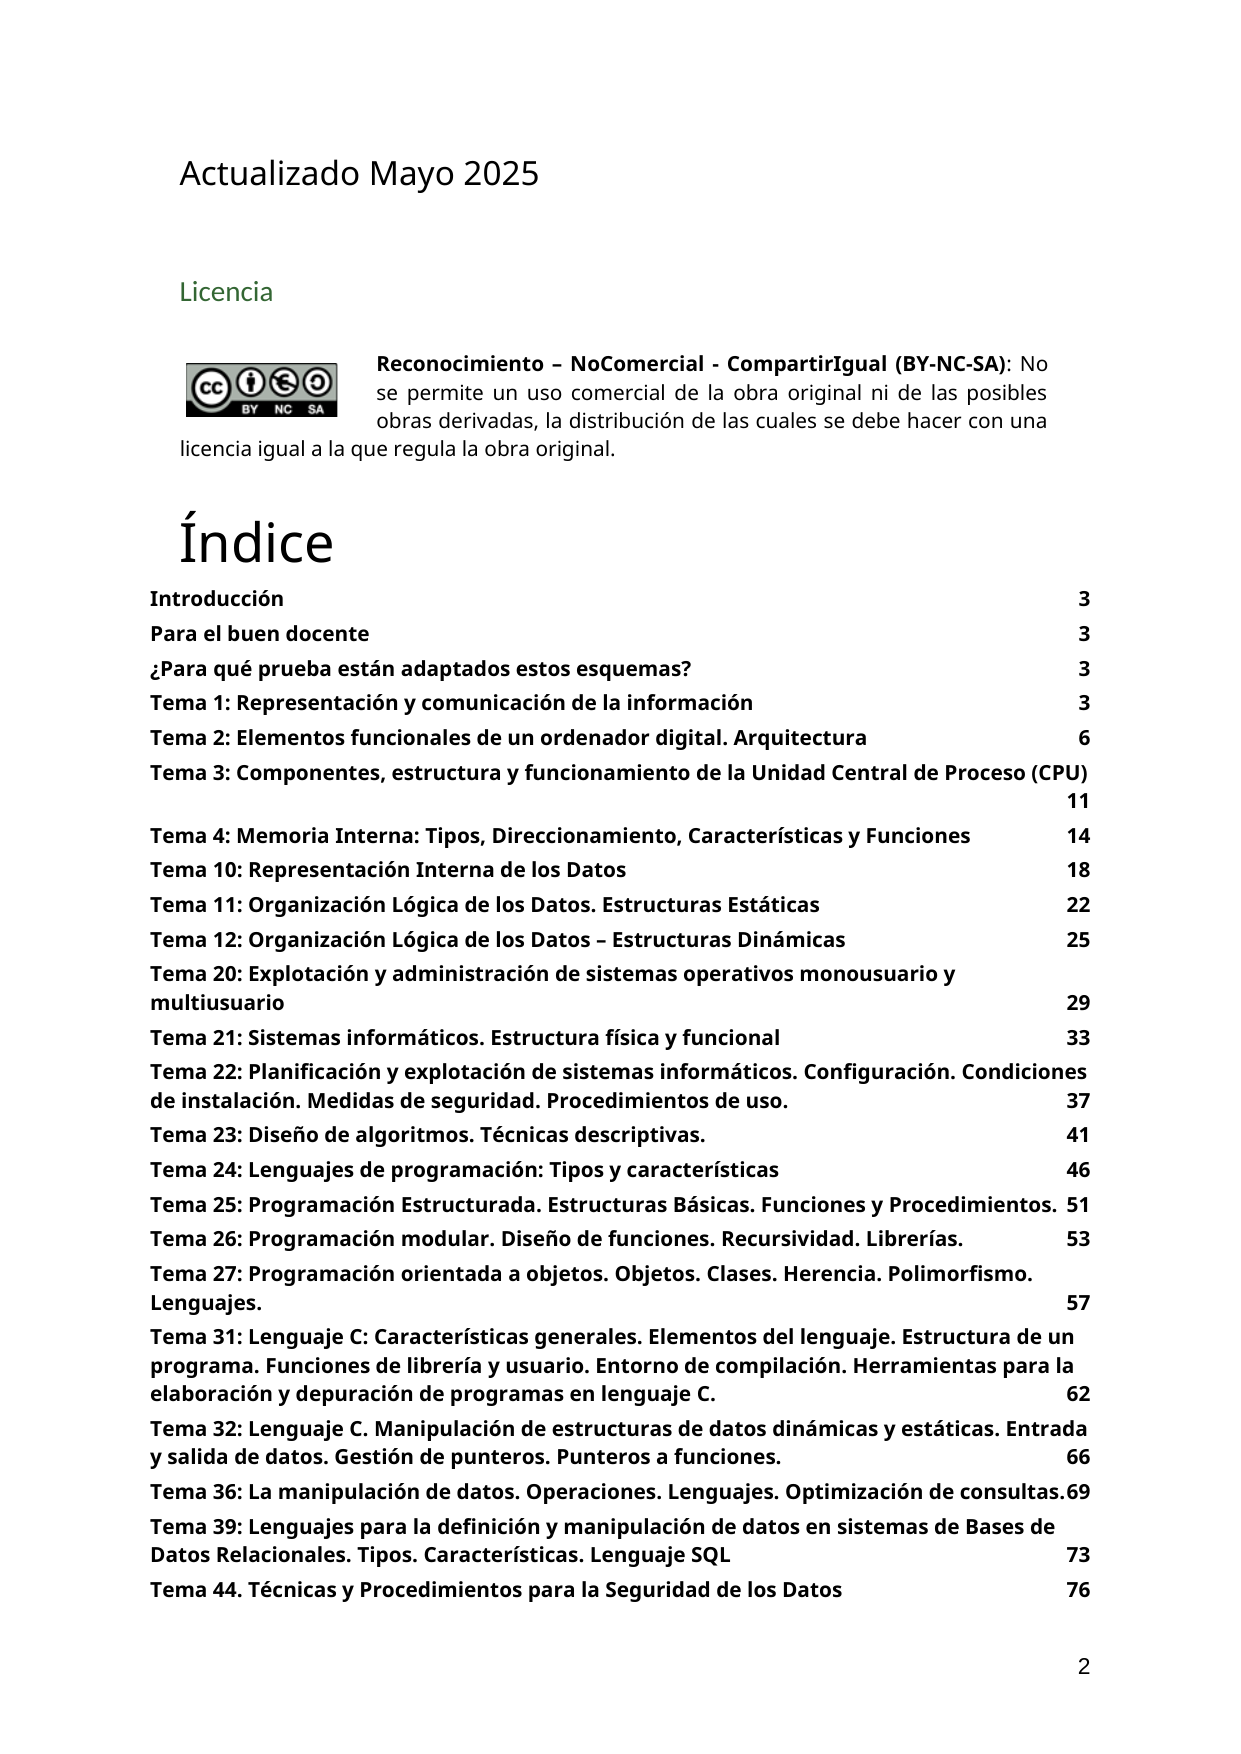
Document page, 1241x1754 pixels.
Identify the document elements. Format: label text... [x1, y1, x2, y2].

text Tema 12: Organización Lógica de los Datos – Estructuras Dinámicas 25 [150, 925, 1090, 953]
text Tema 2: Elementos funcionales de un ordenador digital. Arquitectura 6 [150, 723, 1090, 751]
text Tema 22: Planificación y explotación de sistemas informáticos. Configuración. Condiciones de instalación. Medidas de seguridad. Procedimientos de uso. 37 [150, 1057, 1090, 1114]
text Introducción 3 [150, 584, 1090, 613]
text ¿Para qué prueba están adaptados estos esquemas? 3 [150, 654, 1090, 682]
text Tema 44. Técnicas y Procedimientos para la Seguridad de los Datos 76 [150, 1575, 1090, 1603]
text Tema 21: Sistemas informáticos. Estructura física y funcional 33 [150, 1023, 1090, 1051]
text Tema 23: Diseño de algoritmos. Técnicas descriptivas. 41 [150, 1121, 1090, 1149]
text Tema 36: La manipulación de datos. Operaciones. Lenguajes. Optimización de consultas. 69 [150, 1477, 1090, 1506]
text Tema 31: Lenguaje C: Características generales. Elementos del lenguaje. Estructura de un programa. Funciones de librería y usuario. Entorno de compilación. Herramientas para la elaboración y depuración de programas en lenguaje C. 62 [150, 1322, 1090, 1408]
text Tema 26: Programación modular. Diseño de funciones. Recursividad. Librerías. 53 [150, 1224, 1090, 1253]
text Tema 1: Representación y comunicación de la información 3 [150, 688, 1090, 717]
text Licencia [179, 273, 1090, 308]
text Reconocimiento – NoComercial - CompartirIgual (BY-NC-SA): No se permite un uso comercial de la obra original ni de las posibles obras derivadas, la distribución de las cuales se debe hacer con una licencia igual a la que regula la obra original. [179, 349, 1048, 463]
text Para el buen docente 3 [150, 619, 1090, 647]
text Tema 27: Programación orientada a objetos. Objetos. Clases. Herencia. Polimorfismo. Lenguajes. 57 [150, 1259, 1090, 1316]
text Tema 32: Lenguaje C. Manipulación de estructuras de datos dinámicas y estáticas. Entrada y salida de datos. Gestión de punteros. Punteros a funciones. 66 [150, 1414, 1090, 1471]
text Tema 3: Componentes, estructura y funcionamiento de la Unidad Central de Proceso (CPU) 11 [150, 758, 1090, 814]
text Tema 39: Lenguajes para la definición y manipulación de datos en sistemas de Bases de Datos Relacionales. Tipos. Características. Lenguaje SQL 73 [150, 1512, 1090, 1569]
title Índice [179, 504, 1090, 578]
text Tema 4: Memoria Interna: Tipos, Direccionamiento, Características y Funciones 14 [150, 821, 1090, 849]
text Tema 11: Organización Lógica de los Datos. Estructuras Estáticas 22 [150, 890, 1090, 919]
text Tema 25: Programación Estructurada. Estructuras Básicas. Funciones y Procedimientos. 51 [150, 1190, 1090, 1218]
text Tema 10: Representación Interna de los Datos 18 [150, 856, 1090, 884]
text Tema 24: Lenguajes de programación: Tipos y características 46 [150, 1155, 1090, 1184]
picture [186, 363, 338, 417]
text Tema 20: Explotación y administración de sistemas operativos monousuario y multiusuario 29 [150, 959, 1090, 1016]
text Actualizado Mayo 2025 [179, 150, 1090, 195]
